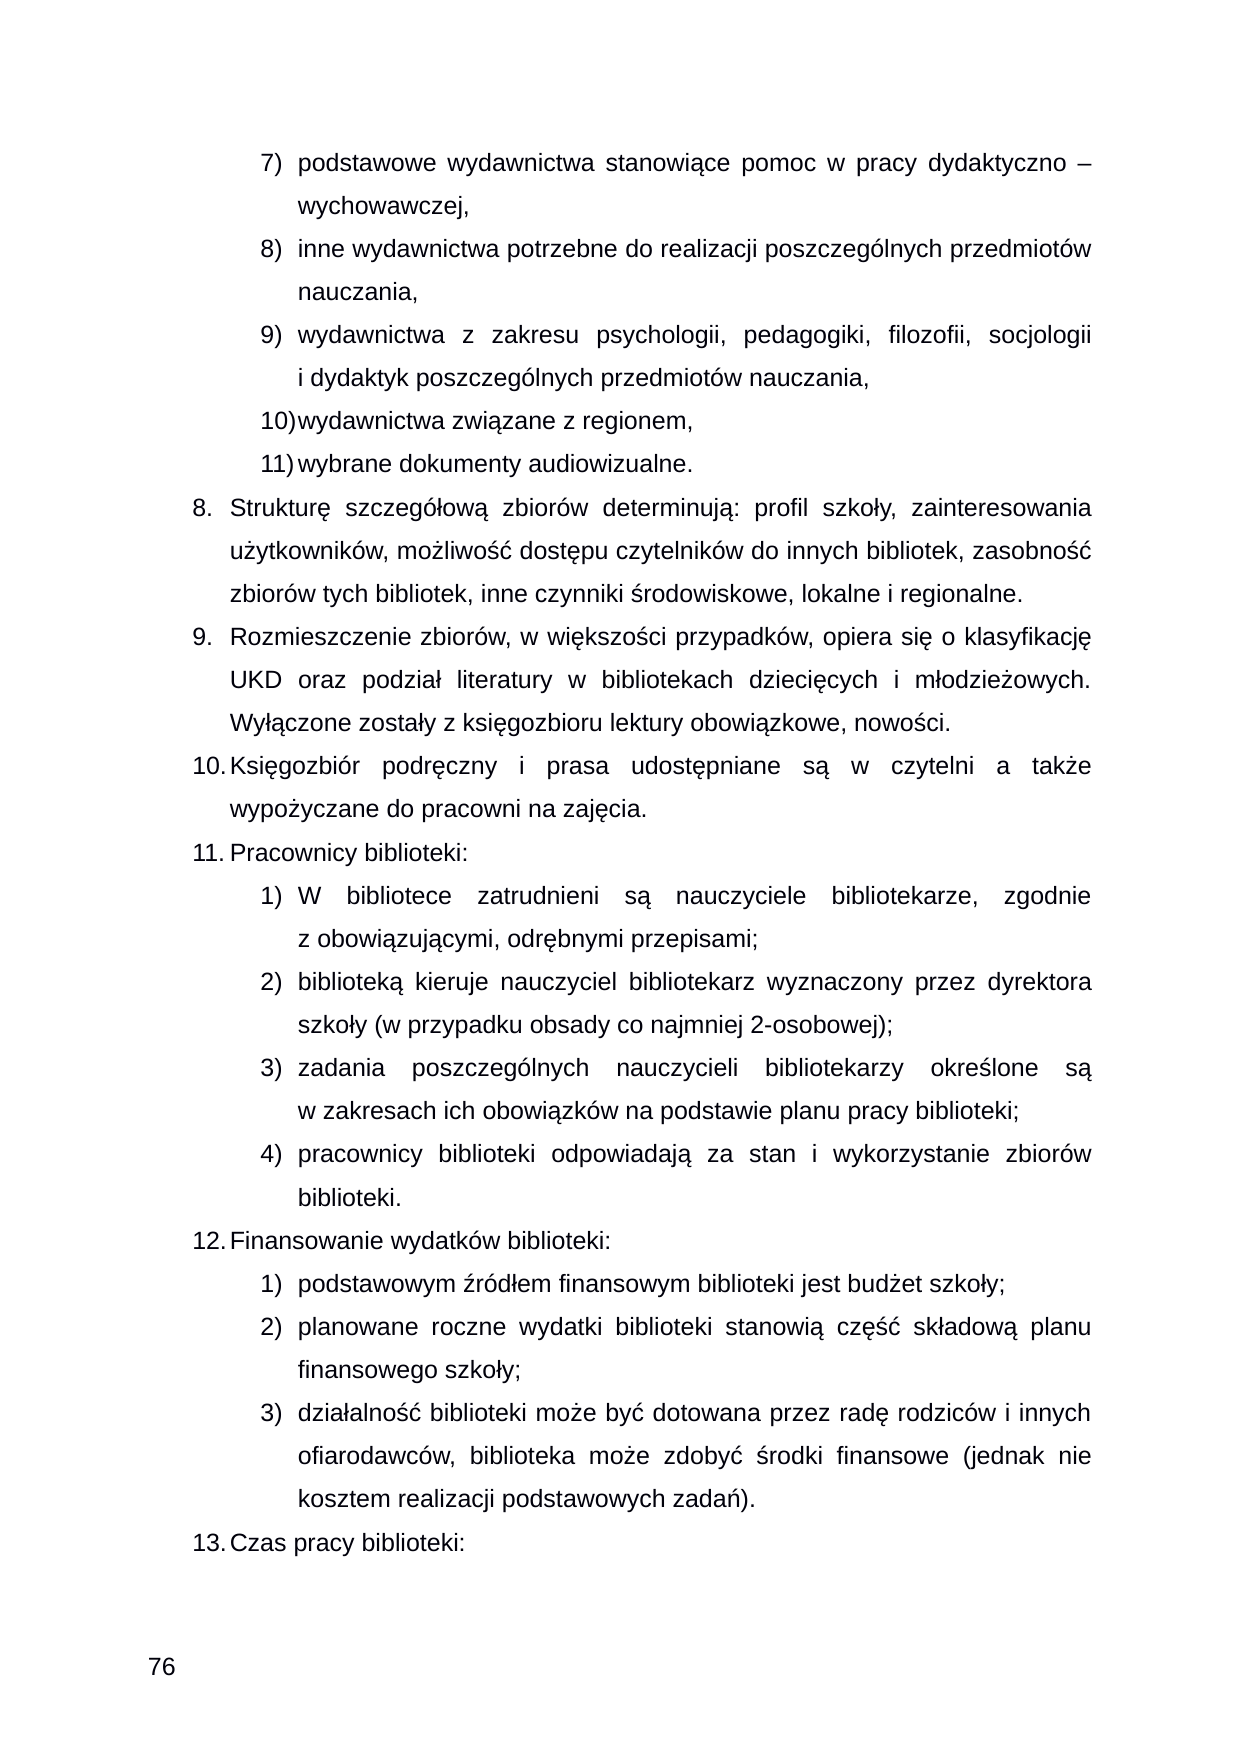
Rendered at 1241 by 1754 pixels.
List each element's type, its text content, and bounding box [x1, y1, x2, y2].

subtitle podstawowym źródłem finansowym biblioteki jest budżet szkoły; [260, 1269, 1093, 1298]
subtitle planowane roczne wydatki biblioteki stanowią część składową planu finansowego szkoły; [260, 1312, 1093, 1384]
subtitle W bibliotece zatrudnieni są nauczyciele bibliotekarze, zgodnie z obowiązującymi, odrębnymi przepisami; [260, 881, 1093, 953]
subtitle podstawowe wydawnictwa stanowiące pomoc w pracy dydaktyczno –wychowawczej, [260, 148, 1093, 219]
subtitle wydawnictwa z zakresu psychologii, pedagogiki, filozofii, socjologii i dydaktyk poszczególnych przedmiotów nauczania, [260, 320, 1093, 392]
subtitle inne wydawnictwa potrzebne do realizacji poszczególnych przedmiotów nauczania, [260, 234, 1093, 306]
subtitle Czas pracy biblioteki: [192, 1528, 1093, 1556]
subtitle wydawnictwa związane z regionem, [260, 406, 1093, 435]
subtitle biblioteką kieruje nauczyciel bibliotekarz wyznaczony przez dyrektora szkoły (w przypadku obsady co najmniej 2-osobowej); [260, 967, 1093, 1039]
subtitle Pracownicy biblioteki: [192, 838, 1093, 866]
subtitle Księgozbiór podręczny i prasa udostępniane są w czytelni a także wypożyczane do pracowni na zajęcia. [192, 751, 1093, 823]
subtitle Rozmieszczenie zbiorów, w większości przypadków, opiera się o klasyfikację UKD oraz podział literatury w bibliotekach dziecięcych i młodzieżowych. Wyłączone zostały z księgozbioru lektury obowiązkowe, nowości. [192, 622, 1093, 737]
subtitle Finansowanie wydatków biblioteki: [192, 1226, 1093, 1254]
subtitle wybrane dokumenty audiowizualne. [260, 449, 1093, 478]
subtitle Strukturę szczegółową zbiorów determinują: profil szkoły, zainteresowania użytkowników, możliwość dostępu czytelników do innych bibliotek, zasobność zbiorów tych bibliotek, inne czynniki środowiskowe, lokalne i regionalne. [192, 493, 1093, 608]
subtitle działalność biblioteki może być dotowana przez radę rodziców i innych ofiarodawców, biblioteka może zdobyć środki finansowe (jednak nie kosztem realizacji podstawowych zadań). [260, 1398, 1093, 1513]
subtitle pracownicy biblioteki odpowiadają za stan i wykorzystanie zbiorów biblioteki. [260, 1139, 1093, 1211]
subtitle zadania poszczególnych nauczycieli bibliotekarzy określone są w zakresach ich obowiązków na podstawie planu pracy biblioteki; [260, 1053, 1093, 1125]
